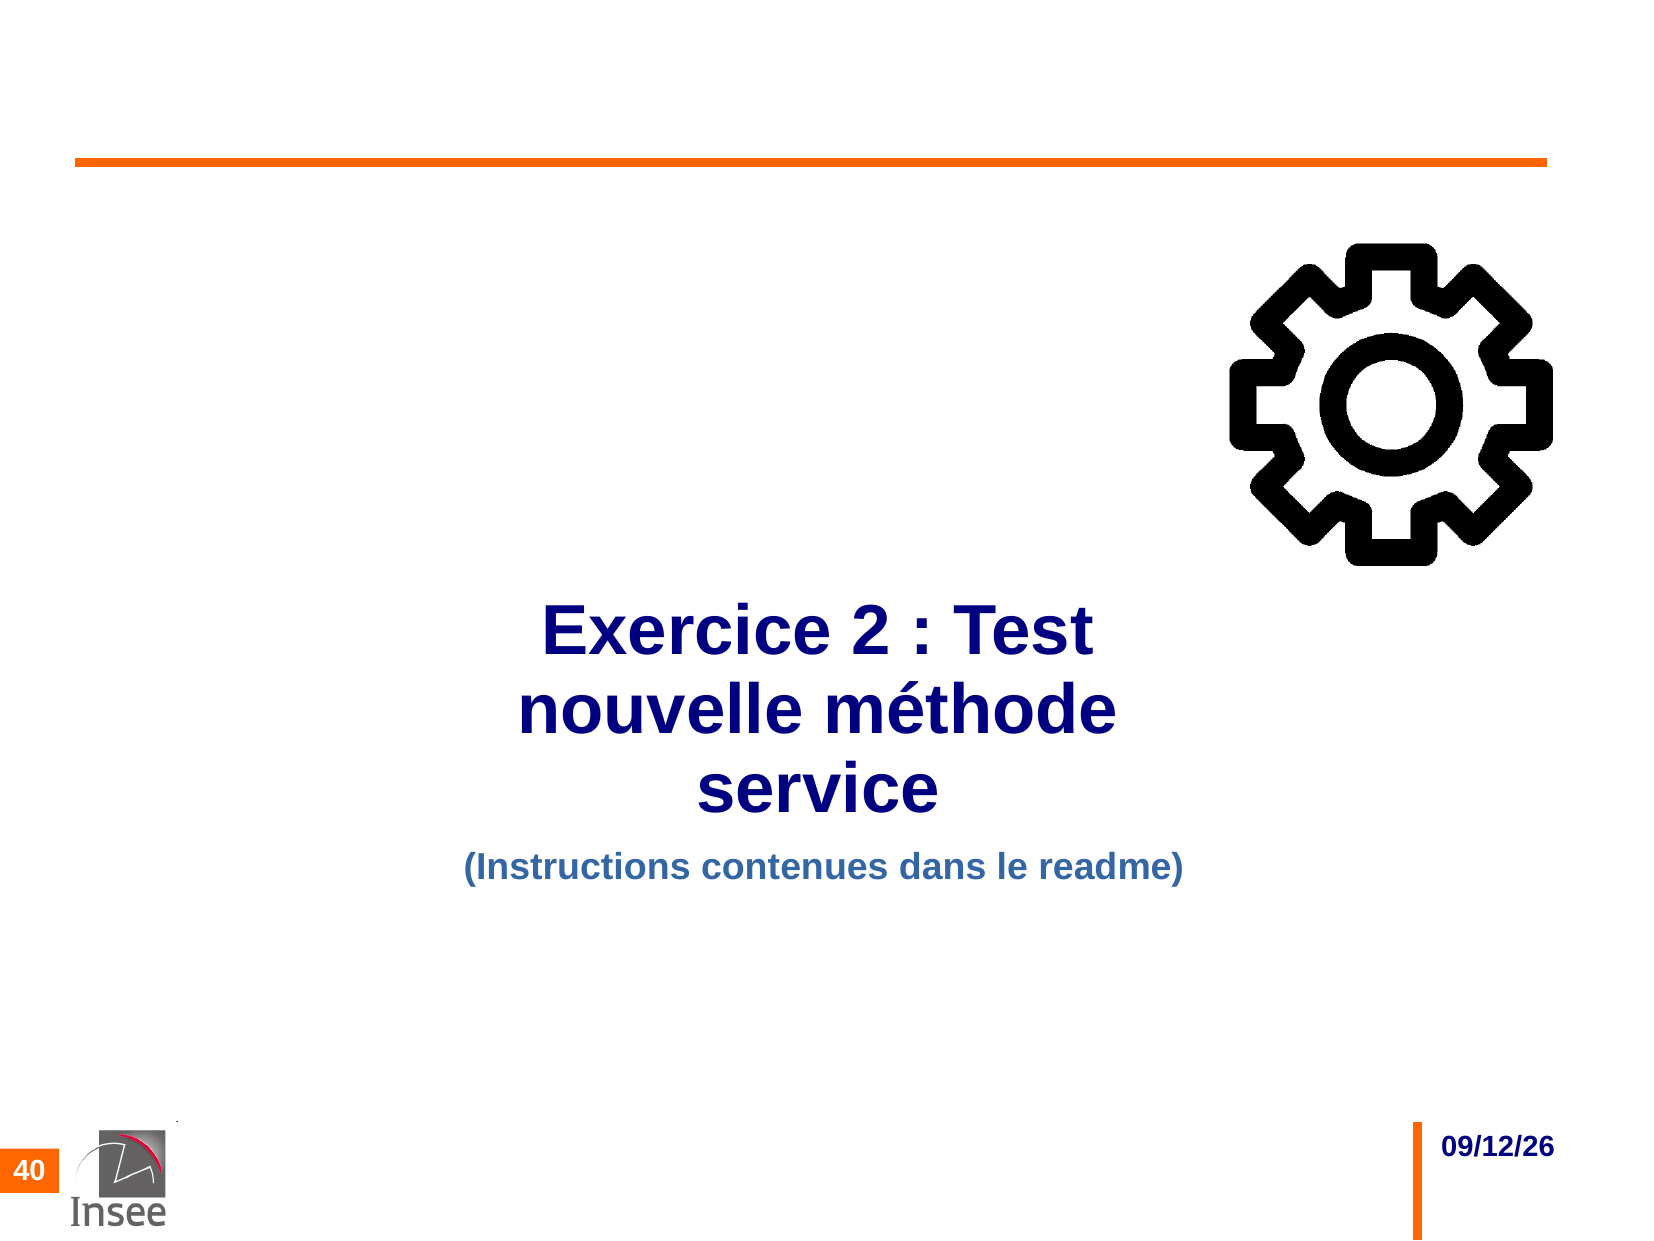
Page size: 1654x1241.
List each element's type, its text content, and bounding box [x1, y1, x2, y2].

picture [62, 1121, 178, 1241]
picture [1222, 236, 1560, 573]
text_box (Instructions contenues dans le readme) [448, 838, 1205, 896]
list Exercice 2 : Test nouvelle méthode service [419, 590, 1146, 832]
